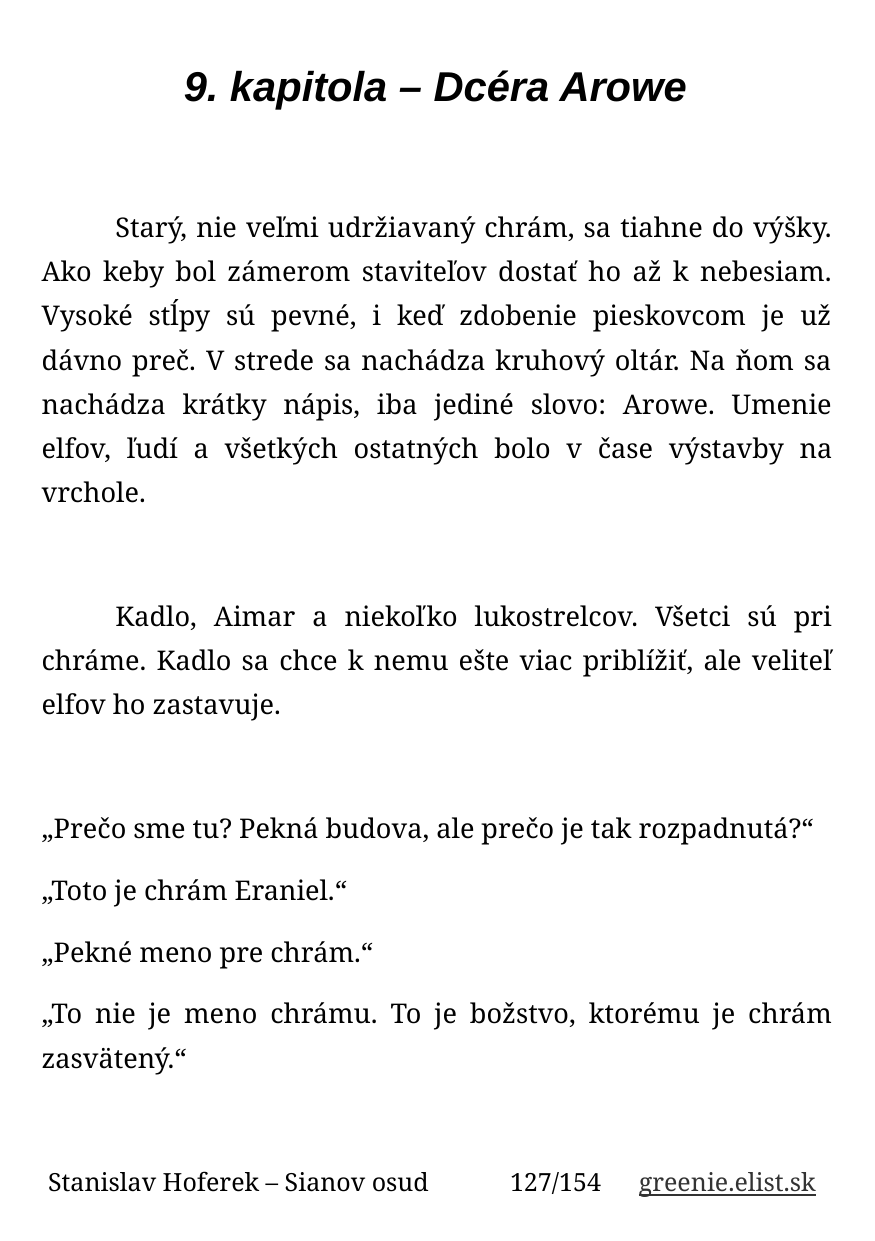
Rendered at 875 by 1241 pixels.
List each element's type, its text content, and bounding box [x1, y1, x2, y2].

text „Pekné meno pre chrám.“ [41, 933, 833, 970]
subtitle 9. kapitola – Dcéra Arowe [41, 62, 833, 110]
text „To nie je meno chrámu. To je božstvo, ktorému je chrám zasvätený.“ [41, 995, 833, 1076]
text Kadlo, Aimar a niekoľko lukostrelcov. Všetci sú pri chráme. Kadlo sa chce k nemu ešte viac priblížiť, ale veliteľ elfov ho zastavuje. [41, 597, 833, 722]
text Starý, nie veľmi udržiavaný chrám, sa tiahne do výšky. Ako keby bol zámerom staviteľov dostať ho až k nebesiam. Vysoké stĺpy sú pevné, i keď zdobenie pieskovcom je už dávno preč. V strede sa nachádza kruhový oltár. Na ňom sa nachádza krátky nápis, iba jediné slovo: Arowe. Umenie elfov, ľudí a všetkých ostatných bolo v čase výstavby na vrchole. [41, 208, 833, 510]
text „Toto je chrám Eraniel.“ [41, 871, 833, 908]
text „Prečo sme tu? Pekná budova, ale prečo je tak rozpadnutá?“ [41, 809, 833, 846]
